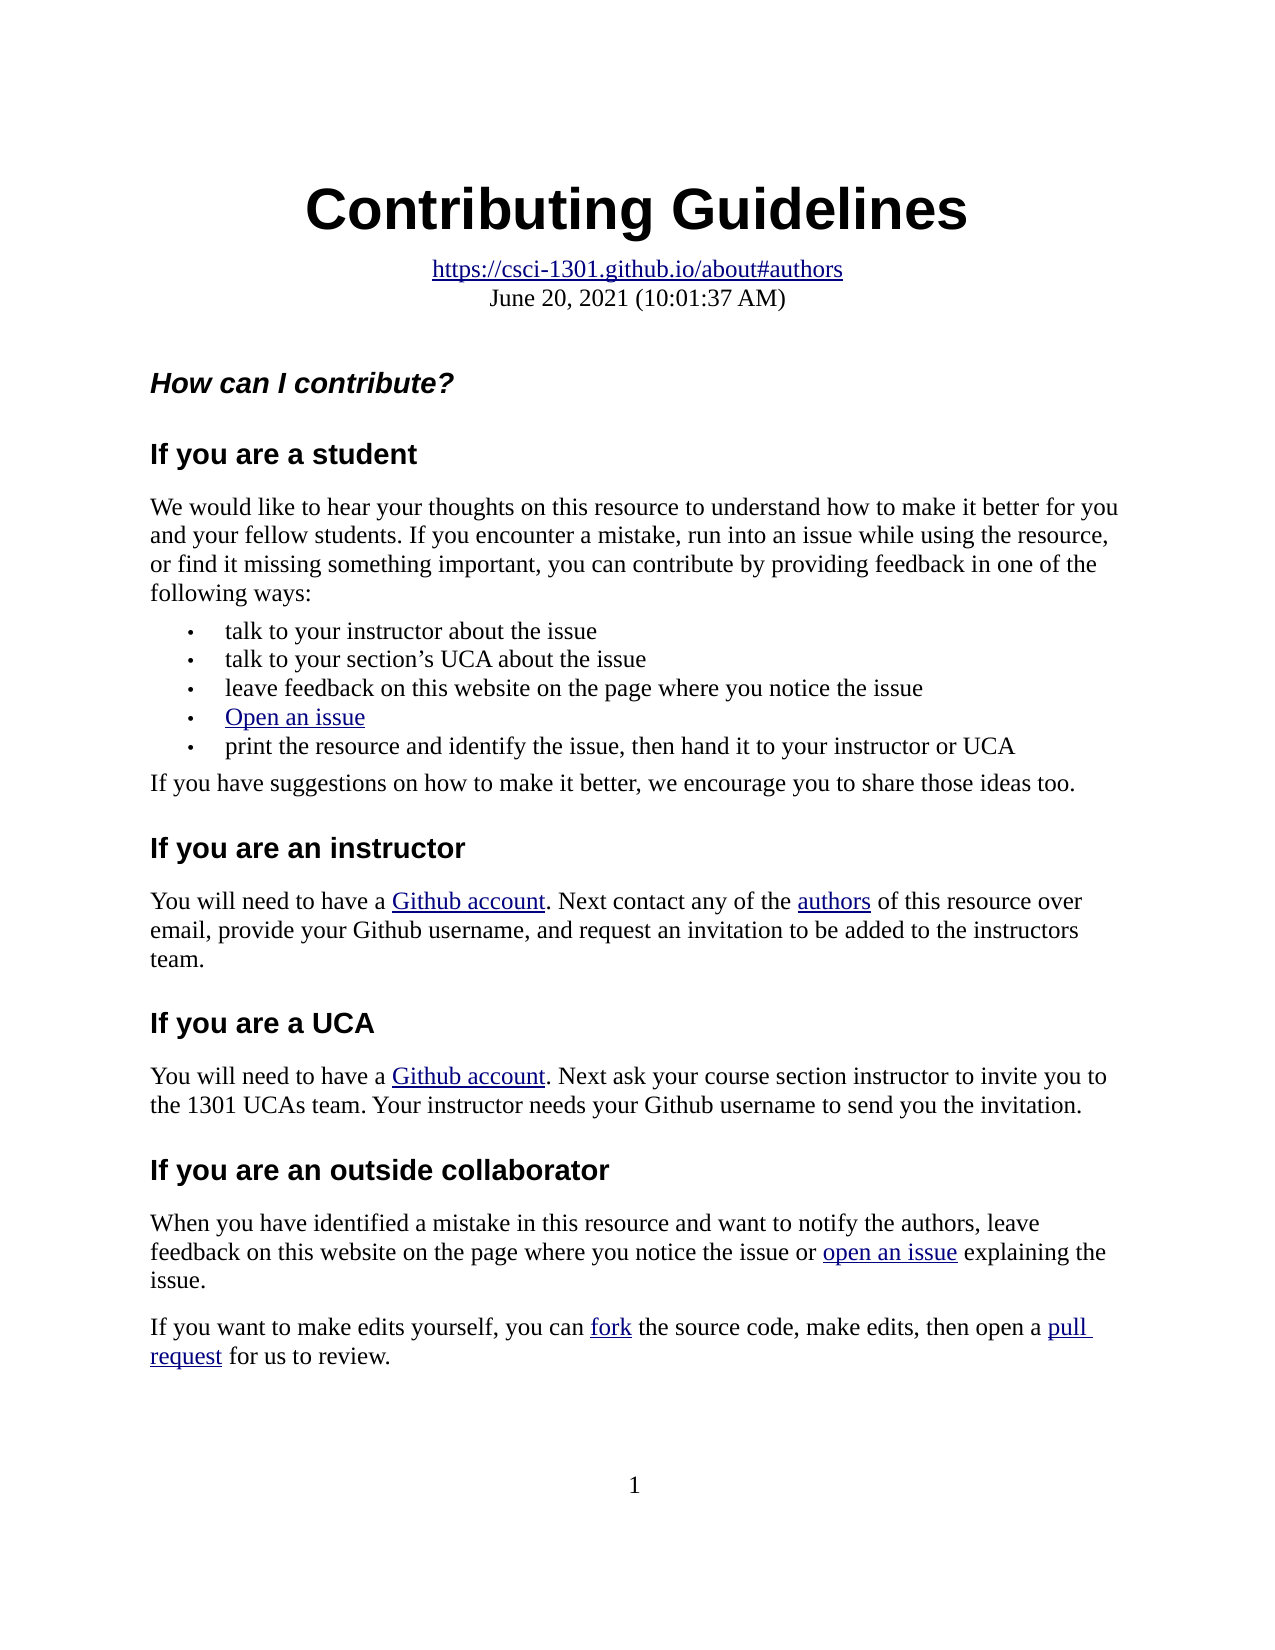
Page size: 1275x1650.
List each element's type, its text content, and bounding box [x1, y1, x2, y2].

list leave feedback on this website on the page where you notice the issue [187, 673, 1125, 702]
subtitle How can I contribute? [150, 366, 1125, 399]
subtitle If you are an outside collaborator [150, 1153, 1125, 1186]
text When you have identified a mistake in this resource and want to notify the authors, leave feedback on this website on the page where you notice the issue or open an issue explaining the issue. [150, 1208, 1125, 1294]
list talk to your section’s UCA about the issue [187, 644, 1125, 673]
text https://csci-1301.github.io/about#authors [150, 254, 1125, 283]
subtitle If you are an instructor [150, 831, 1125, 865]
title Contributing Guidelines [150, 175, 1125, 242]
list talk to your instructor about the issue [187, 616, 1125, 644]
subtitle If you are a student [150, 437, 1125, 470]
list print the resource and identify the issue, then hand it to your instructor or UCA [187, 731, 1125, 759]
text If you want to make edits yourself, you can fork the source code, make edits, then open a pull request for us to review. [150, 1312, 1125, 1369]
text If you have suggestions on how to make it better, we encourage you to share those ideas too. [150, 768, 1125, 797]
text June 20, 2021 (10:01:37 AM) [150, 283, 1125, 312]
subtitle If you are a UCA [150, 1006, 1125, 1040]
list Open an issue [187, 702, 1125, 731]
text We would like to hear your thoughts on this resource to understand how to make it better for you and your fellow students. If you encounter a mistake, run into an issue while using the resource, or find it missing something important, you can contribute by providing feedback in one of the following ways: [150, 492, 1125, 607]
text You will need to have a Github account. Next ask your course section instructor to invite you to the 1301 UCAs team. Your instructor needs your Github username to send you the invitation. [150, 1061, 1125, 1119]
text You will need to have a Github account. Next contact any of the authors of this resource over email, provide your Github username, and request an invitation to be added to the instructors team. [150, 886, 1125, 972]
